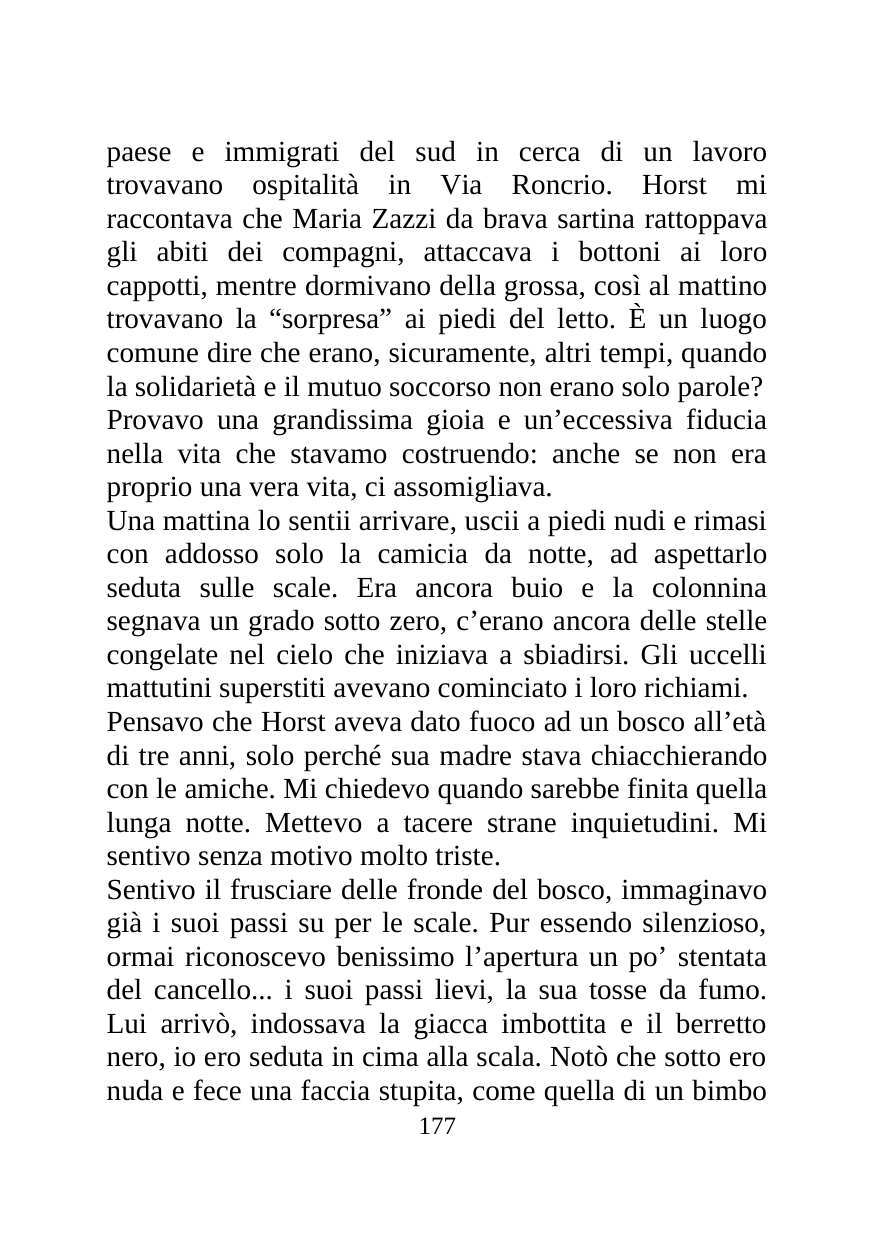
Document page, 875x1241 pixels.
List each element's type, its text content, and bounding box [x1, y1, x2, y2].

text Provavo una grandissima gioia e un’eccessiva fiducia nella vita che stavamo costruendo: anche se non era proprio una vera vita, ci assomigliava. [106, 402, 768, 503]
text paese e immigrati del sud in cerca di un lavoro trovavano ospitalità in Via Roncrio. Horst mi raccontava che Maria Zazzi da brava sartina rattoppava gli abiti dei compagni, attaccava i bottoni ai loro cappotti, mentre dormivano della grossa, così al mattino trovavano la “sorpresa” ai piedi del letto. È un luogo comune dire che erano, sicuramente, altri tempi, quando la solidarietà e il mutuo soccorso non erano solo parole? [106, 134, 768, 402]
text Una mattina lo sentii arrivare, uscii a piedi nudi e rimasi con addosso solo la camicia da notte, ad aspettarlo seduta sulle scale. Era ancora buio e la colonnina segnava un grado sotto zero, c’erano ancora delle stelle congelate nel cielo che iniziava a sbiadirsi. Gli uccelli mattutini superstiti avevano cominciato i loro richiami. [106, 503, 768, 704]
text Sentivo il frusciare delle fronde del bosco, immaginavo già i suoi passi su per le scale. Pur essendo silenzioso, ormai riconoscevo benissimo l’apertura un po’ stentata del cancello... i suoi passi lievi, la sua tosse da fumo. Lui arrivò, indossava la giacca imbottita e il berretto nero, io ero seduta in cima alla scala. Notò che sotto ero nuda e fece una faccia stupita, come quella di un bimbo [106, 872, 768, 1107]
text Pensavo che Horst aveva dato fuoco ad un bosco all’età di tre anni, solo perché sua madre stava chiacchierando con le amiche. Mi chiedevo quando sarebbe finita quella lunga notte. Mettevo a tacere strane inquietudini. Mi sentivo senza motivo molto triste. [106, 704, 768, 872]
